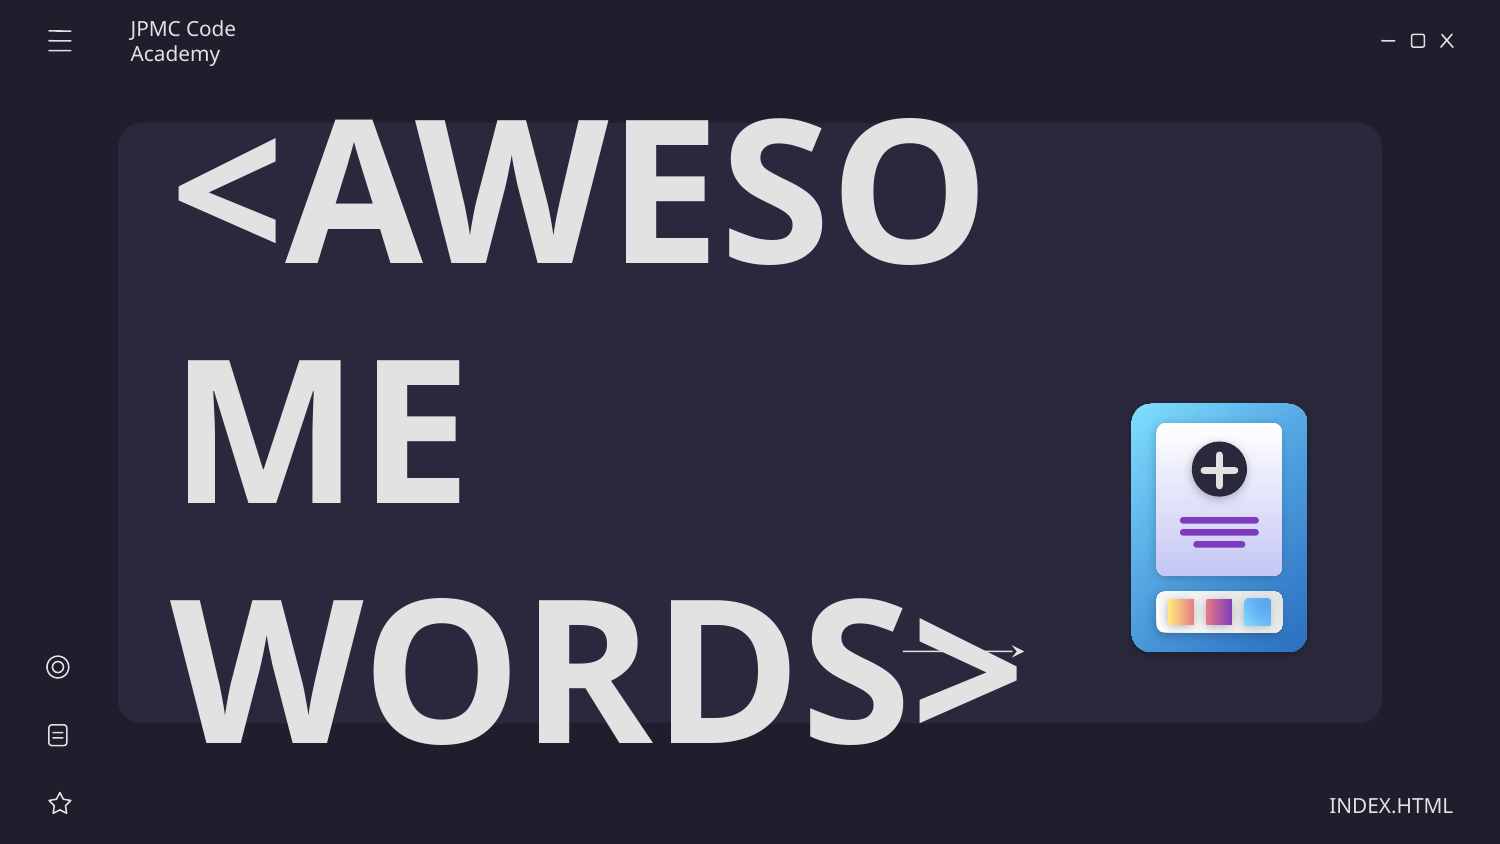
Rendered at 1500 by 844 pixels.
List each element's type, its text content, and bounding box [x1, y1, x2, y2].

text_box [1131, 403, 1307, 652]
subtitle JPMC Code Academy [130, 18, 306, 64]
title [155, 199, 1121, 647]
subtitle INDEX.HTML [1278, 780, 1453, 826]
